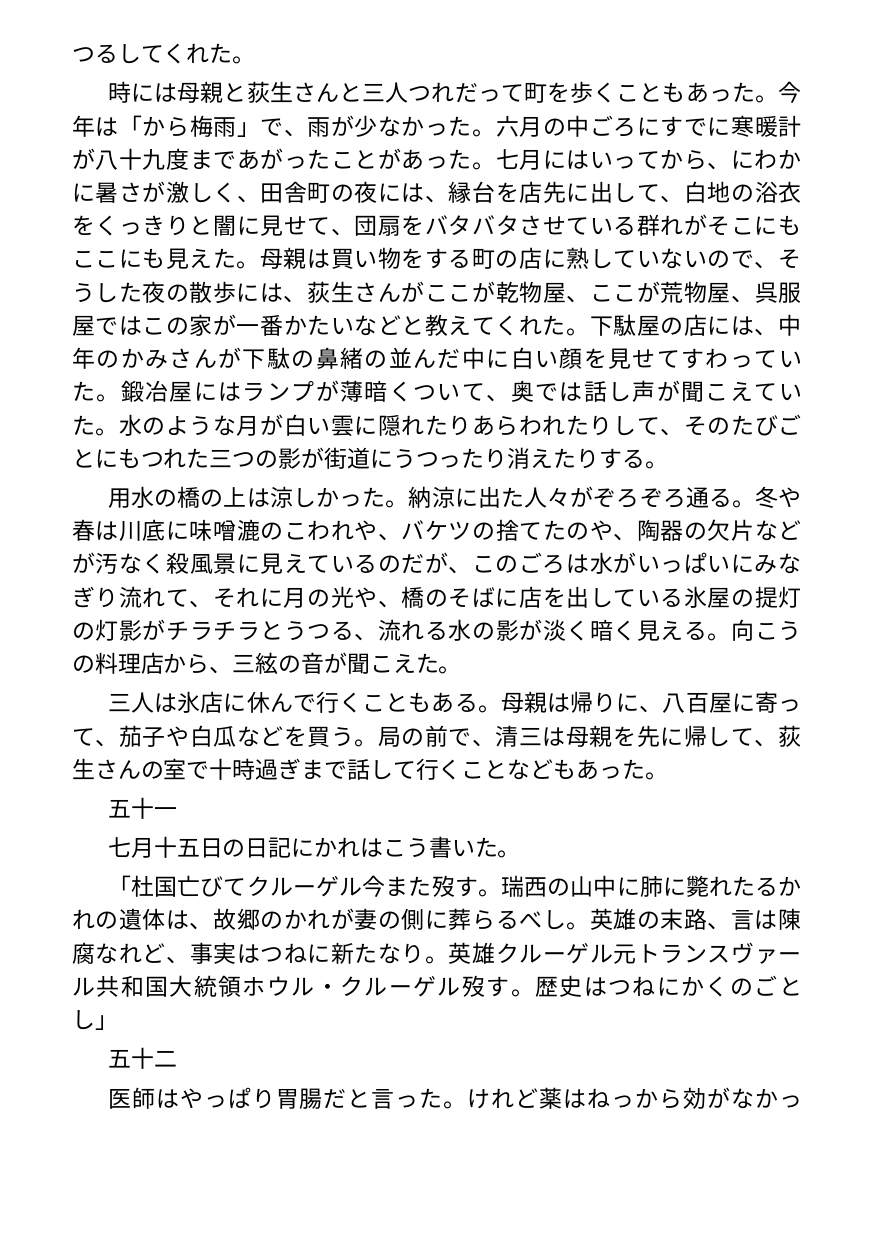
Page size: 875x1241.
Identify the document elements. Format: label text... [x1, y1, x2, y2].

text 七月十五日の日記にかれはこう書いた。 [72, 830, 802, 863]
text 「杜国亡びてクルーゲル今また歿す。瑞西の山中に肺に斃れたるかれの遺体は、故郷のかれが妻の側に葬らるべし。英雄の末路、言は陳腐なれど、事実はつねに新たなり。英雄クルーゲル元トランスヴァール共和国大統領ホウル・クルーゲル歿す。歴史はつねにかくのごとし」 [72, 869, 802, 1035]
text 医師はやっぱり胃腸だと言った。けれど薬はねっから効がなかっ [72, 1080, 802, 1114]
text 五十二 [72, 1041, 802, 1074]
text 五十一 [72, 791, 802, 824]
text 三人は氷店に休んで行くこともある。母親は帰りに、八百屋に寄って、茄子や白瓜などを買う。局の前で、清三は母親を先に帰して、荻生さんの室で十時過ぎまで話して行くことなどもあった。 [72, 685, 802, 785]
text 時には母親と荻生さんと三人つれだって町を歩くこともあった。今年は「から梅雨」で、雨が少なかった。六月の中ごろにすでに寒暖計が八十九度まであがったことがあった。七月にはいってから、にわかに暑さが激しく、田舎町の夜には、縁台を店先に出して、白地の浴衣をくっきりと闇に見せて、団扇をバタバタさせている群れがそこにもここにも見えた。母親は買い物をする町の店に熟していないので、そうした夜の散歩には、荻生さんがここが乾物屋、ここが荒物屋、呉服屋ではこの家が一番かたいなどと教えてくれた。下駄屋の店には、中年のかみさんが下駄の鼻緒の並んだ中に白い顔を見せてすわっていた。鍛冶屋にはランプが薄暗くついて、奥では話し声が聞こえていた。水のような月が白い雲に隠れたりあらわれたりして、そのたびごとにもつれた三つの影が街道にうつったり消えたりする。 [72, 75, 802, 474]
text 用水の橋の上は涼しかった。納涼に出た人々がぞろぞろ通る。冬や春は川底に味噌漉のこわれや、バケツの捨てたのや、陶器の欠片などが汚なく殺風景に見えているのだが、このごろは水がいっぱいにみなぎり流れて、それに月の光や、橋のそばに店を出している氷屋の提灯の灯影がチラチラとうつる、流れる水の影が淡く暗く見える。向こうの料理店から、三絃の音が聞こえた。 [72, 480, 802, 679]
text つるしてくれた。 [72, 36, 802, 69]
